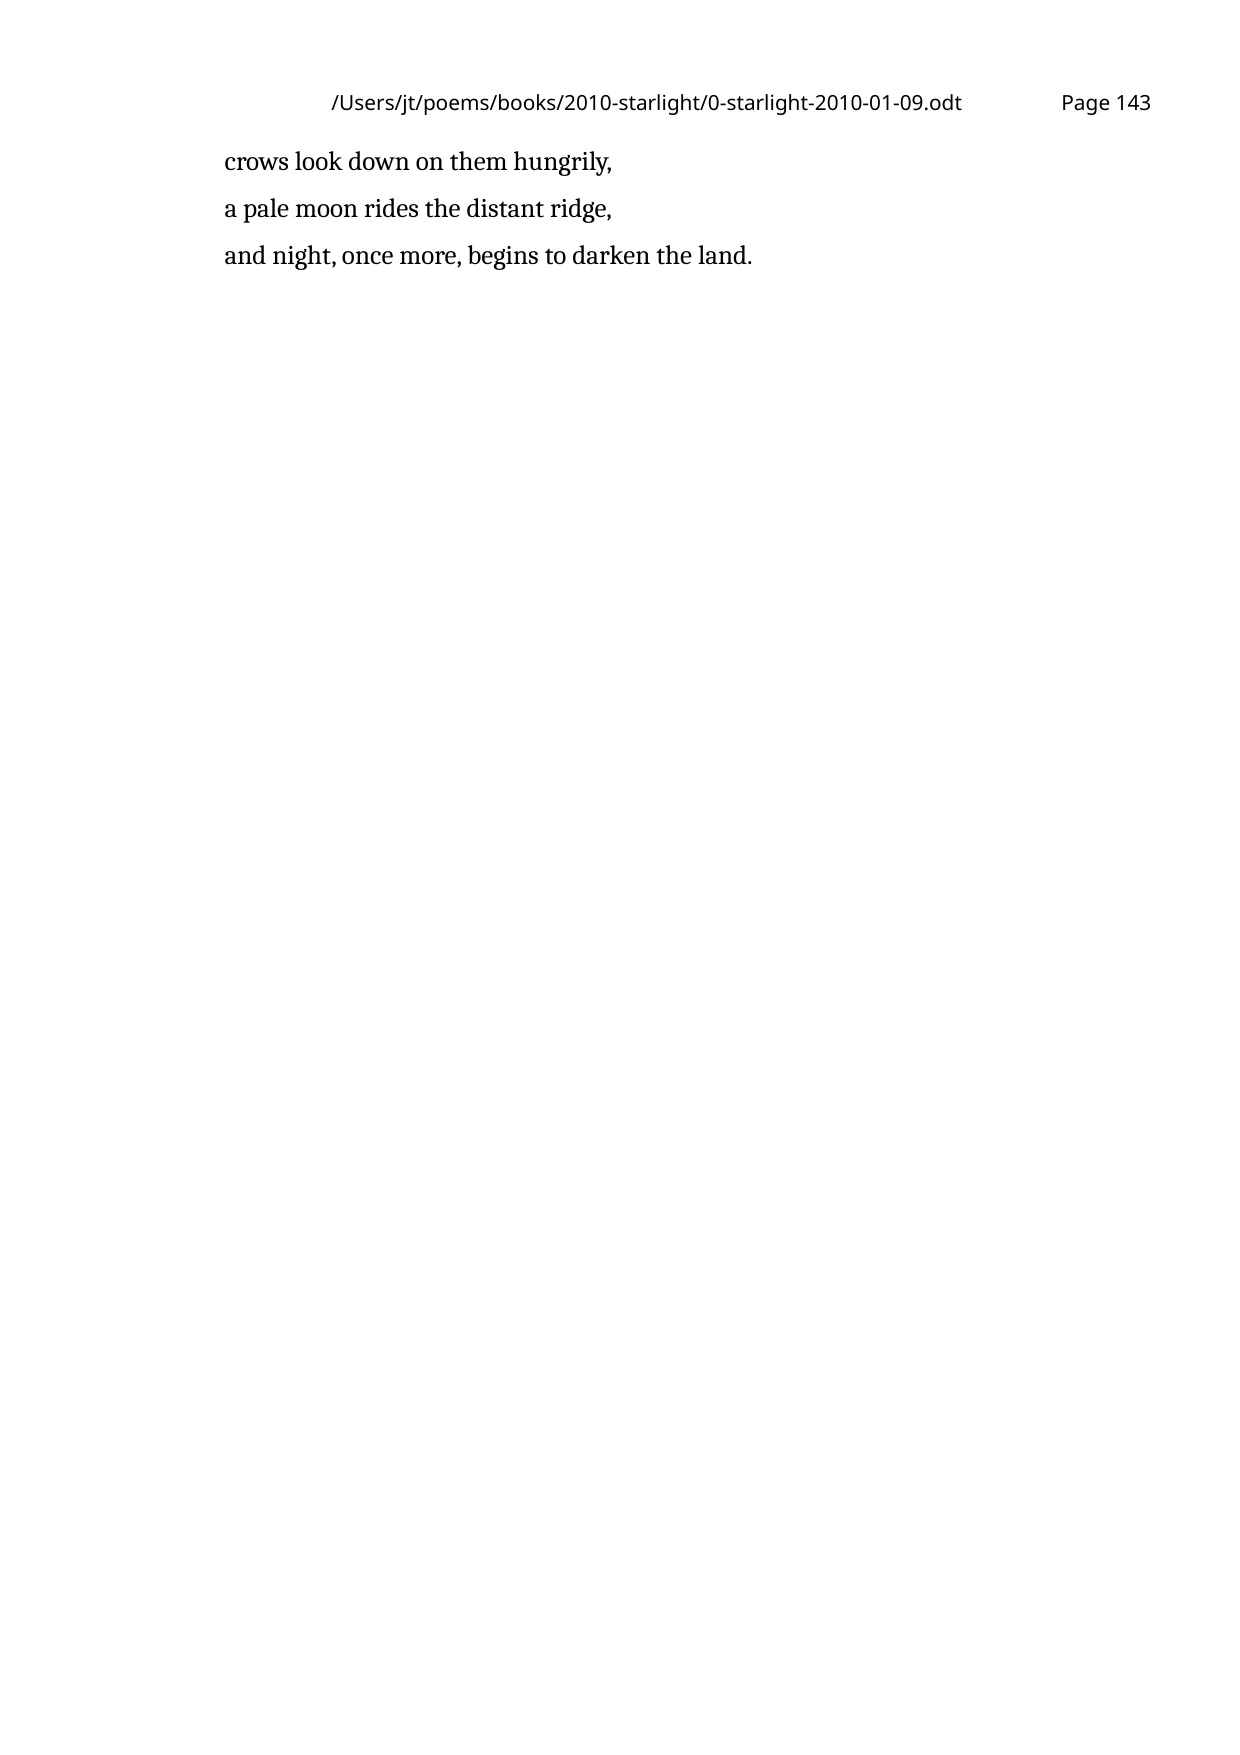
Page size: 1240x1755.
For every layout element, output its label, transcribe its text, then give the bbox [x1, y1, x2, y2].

text and night, once more, begins to darken the land. [224, 240, 1151, 271]
text crows look down on them hungrily, [224, 146, 1151, 178]
text a pale moon rides the distant ridge, [224, 193, 1151, 224]
